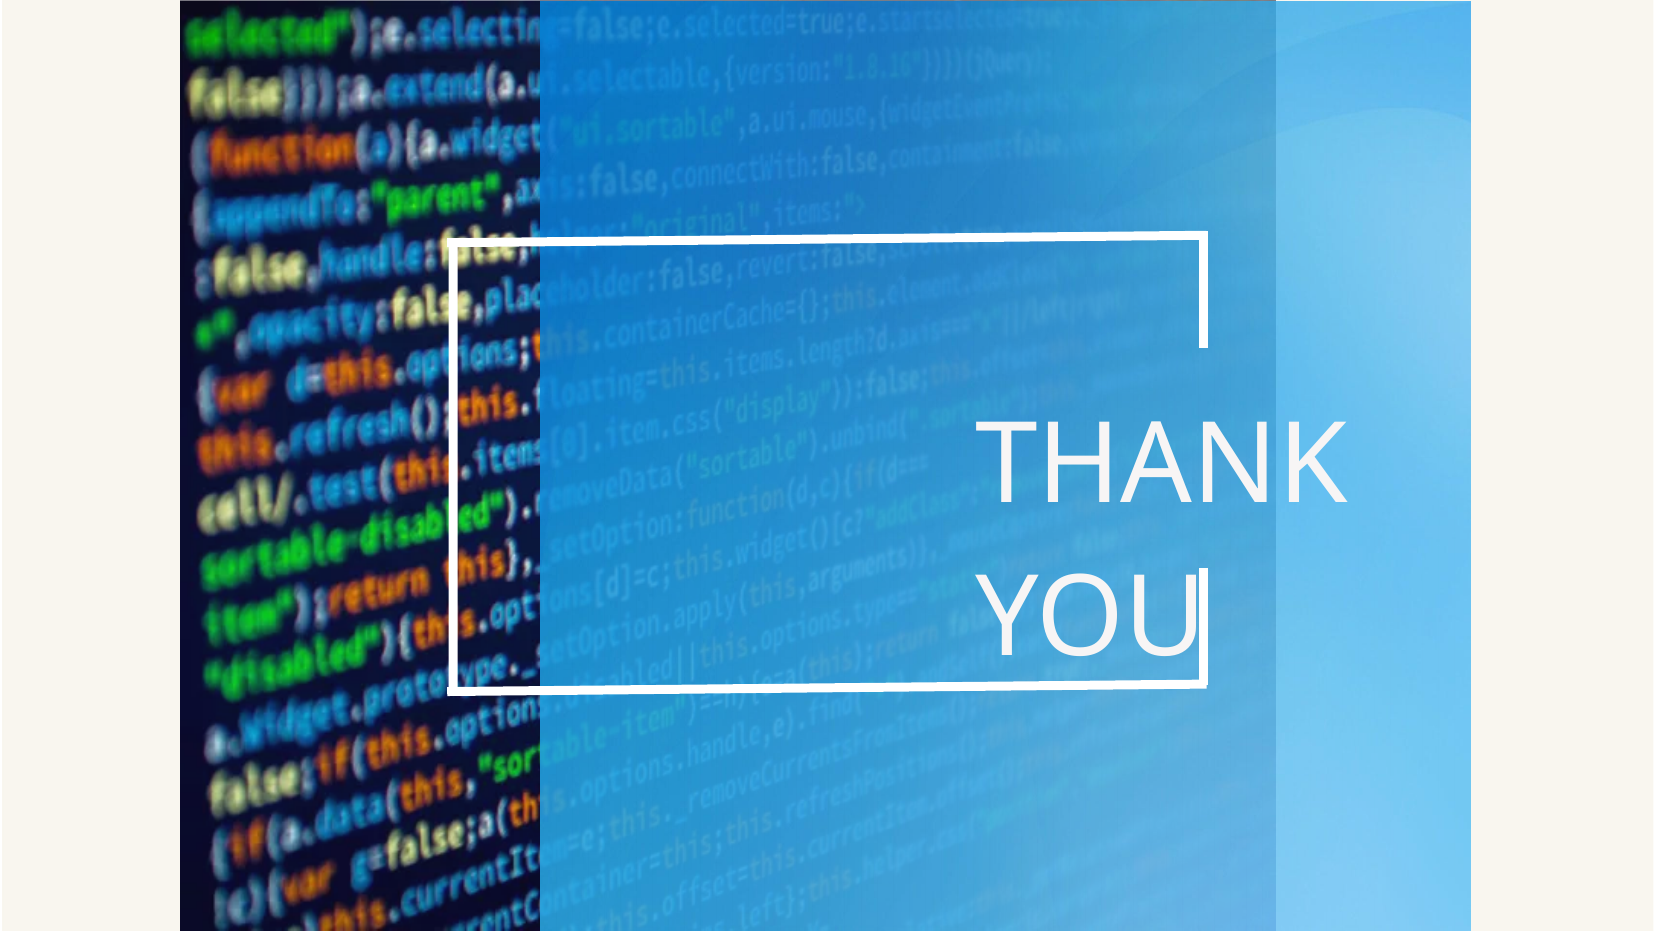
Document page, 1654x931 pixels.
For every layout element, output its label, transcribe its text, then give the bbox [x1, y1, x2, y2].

text_box THANK YOU [960, 375, 1569, 526]
picture [2, 0, 1654, 931]
